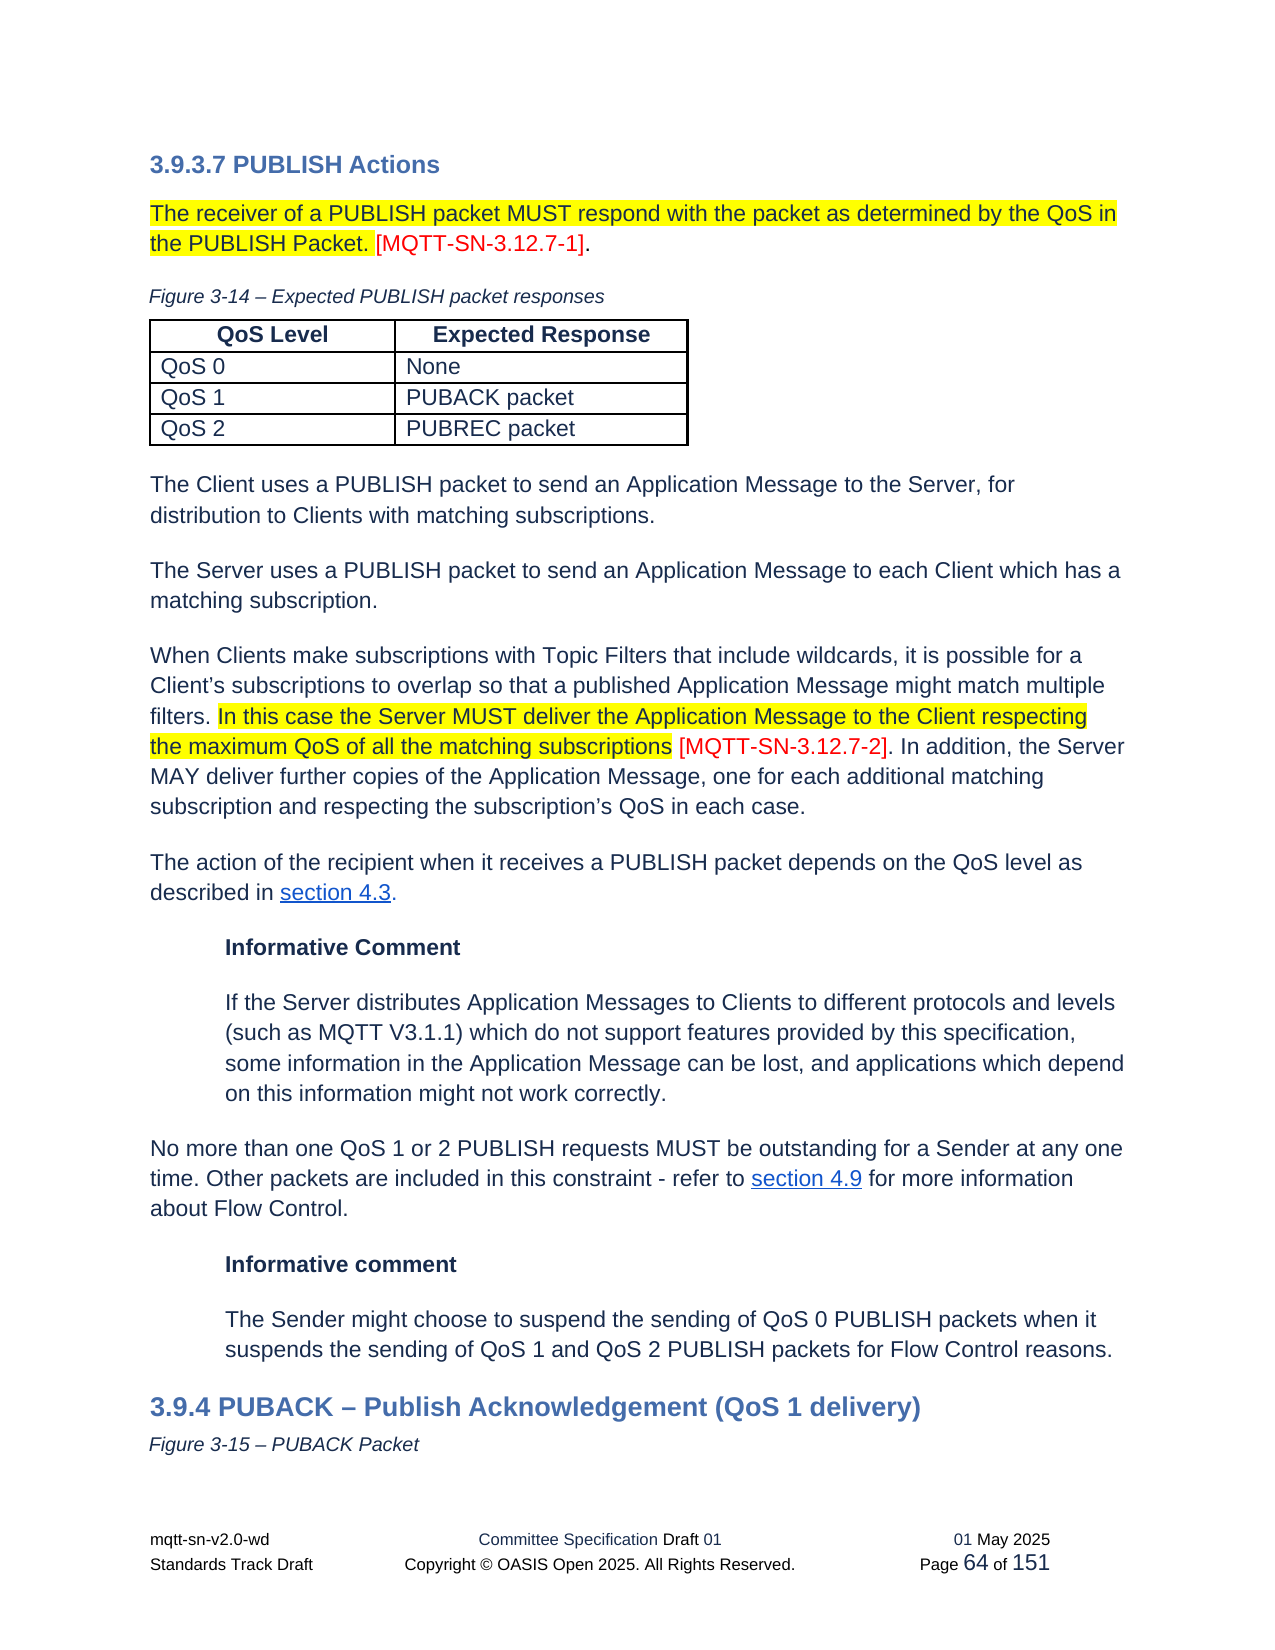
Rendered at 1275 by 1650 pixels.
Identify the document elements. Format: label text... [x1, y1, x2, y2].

table_cell PUBREC packet [396, 415, 686, 444]
text When Clients make subscriptions with Topic Filters that include wildcards, it is possible for a Client’s subscriptions to overlap so that a published Application Message might match multiple filters. In this case the Server MUST deliver the Application Message to the Client respecting the maximum QoS of all the matching subscriptions [MQTT-SN-3.12.7-2]. In addition, the Server MAY deliver further copies of the Application Message, one for each additional matching subscription and respecting the subscription’s QoS in each case. [150, 642, 1125, 820]
subtitle 3.9.4 PUBACK – Publish Acknowledgement (QoS 1 delivery) [150, 1391, 1124, 1422]
text Informative comment [225, 1251, 1125, 1277]
table_header QoS Level [151, 321, 394, 351]
table_cell QoS 1 [151, 384, 394, 413]
text The Sender might choose to suspend the sending of QoS 0 PUBLISH packets when it suspends the sending of QoS 1 and QoS 2 PUBLISH packets for Flow Control reasons. [225, 1306, 1125, 1362]
text Figure 3-14 – Expected PUBLISH packet responses [148, 285, 1124, 308]
text Figure 3-15 – PUBACK Packet [148, 1433, 1124, 1456]
table_cell QoS 0 [151, 353, 394, 382]
text No more than one QoS 1 or 2 PUBLISH requests MUST be outstanding for a Sender at any one time. Other packets are included in this constraint - refer to section 4.9 for more information about Flow Control. [150, 1135, 1125, 1222]
table_cell QoS 2 [151, 415, 394, 444]
text Informative Comment [150, 934, 1125, 960]
table_cell None [396, 353, 686, 382]
subtitle 3.9.3.7 PUBLISH Actions [149, 150, 1124, 179]
text The Server uses a PUBLISH packet to send an Application Message to each Client which has a matching subscription. [150, 557, 1125, 613]
text The Client uses a PUBLISH packet to send an Application Message to the Server, for distribution to Clients with matching subscriptions. [150, 471, 1125, 528]
text The receiver of a PUBLISH packet MUST respond with the packet as determined by the QoS in the PUBLISH Packet. [MQTT-SN-3.12.7-1]. [150, 199, 1125, 256]
text The action of the recipient when it receives a PUBLISH packet depends on the QoS level as described in section 4.3. [150, 848, 1125, 905]
table_header Expected Response [396, 321, 686, 351]
table_cell PUBACK packet [396, 384, 686, 413]
text If the Server distributes Application Messages to Clients to different protocols and levels (such as MQTT V3.1.1) which do not support features provided by this specification, some information in the Application Message can be lost, and applications which depend on this information might not work correctly. [225, 989, 1125, 1106]
